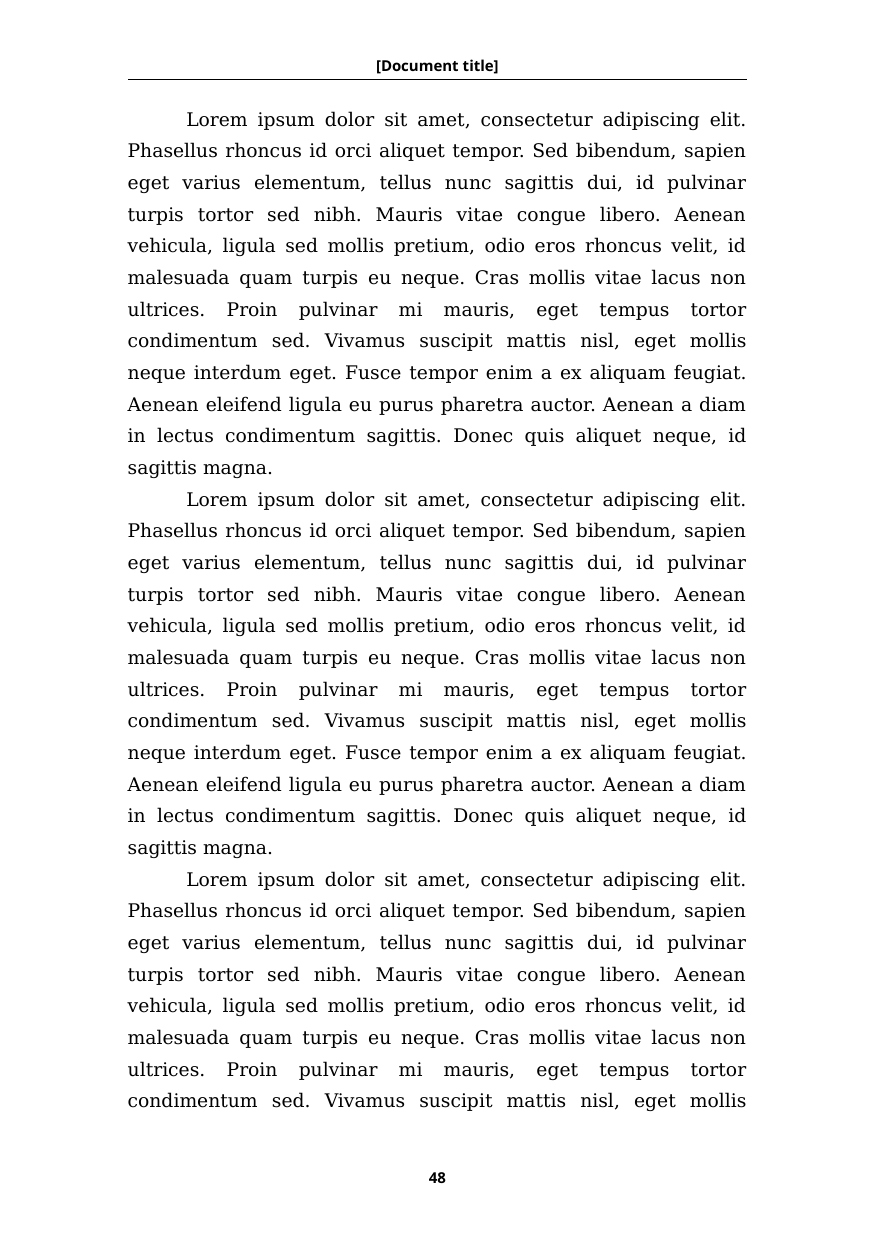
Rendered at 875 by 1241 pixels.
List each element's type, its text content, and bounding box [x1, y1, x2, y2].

text Lorem ipsum dolor sit amet, consectetur adipiscing elit. Phasellus rhoncus id orci aliquet tempor. Sed bibendum, sapien eget varius elementum, tellus nunc sagittis dui, id pulvinar turpis tortor sed nibh. Mauris vitae congue libero. Aenean vehicula, ligula sed mollis pretium, odio eros rhoncus velit, id malesuada quam turpis eu neque. Cras mollis vitae lacus non ultrices. Proin pulvinar mi mauris, eget tempus tortor condimentum sed. Vivamus suscipit mattis nisl, eget mollis [127, 869, 747, 1112]
text Lorem ipsum dolor sit amet, consectetur adipiscing elit. Phasellus rhoncus id orci aliquet tempor. Sed bibendum, sapien eget varius elementum, tellus nunc sagittis dui, id pulvinar turpis tortor sed nibh. Mauris vitae congue libero. Aenean vehicula, ligula sed mollis pretium, odio eros rhoncus velit, id malesuada quam turpis eu neque. Cras mollis vitae lacus non ultrices. Proin pulvinar mi mauris, eget tempus tortor condimentum sed. Vivamus suscipit mattis nisl, eget mollis neque interdum eget. Fusce tempor enim a ex aliquam feugiat. Aenean eleifend ligula eu purus pharetra auctor. Aenean a diam in lectus condimentum sagittis. Donec quis aliquet neque, id sagittis magna. [127, 109, 747, 479]
text Lorem ipsum dolor sit amet, consectetur adipiscing elit. Phasellus rhoncus id orci aliquet tempor. Sed bibendum, sapien eget varius elementum, tellus nunc sagittis dui, id pulvinar turpis tortor sed nibh. Mauris vitae congue libero. Aenean vehicula, ligula sed mollis pretium, odio eros rhoncus velit, id malesuada quam turpis eu neque. Cras mollis vitae lacus non ultrices. Proin pulvinar mi mauris, eget tempus tortor condimentum sed. Vivamus suscipit mattis nisl, eget mollis neque interdum eget. Fusce tempor enim a ex aliquam feugiat. Aenean eleifend ligula eu purus pharetra auctor. Aenean a diam in lectus condimentum sagittis. Donec quis aliquet neque, id sagittis magna. [127, 489, 747, 859]
